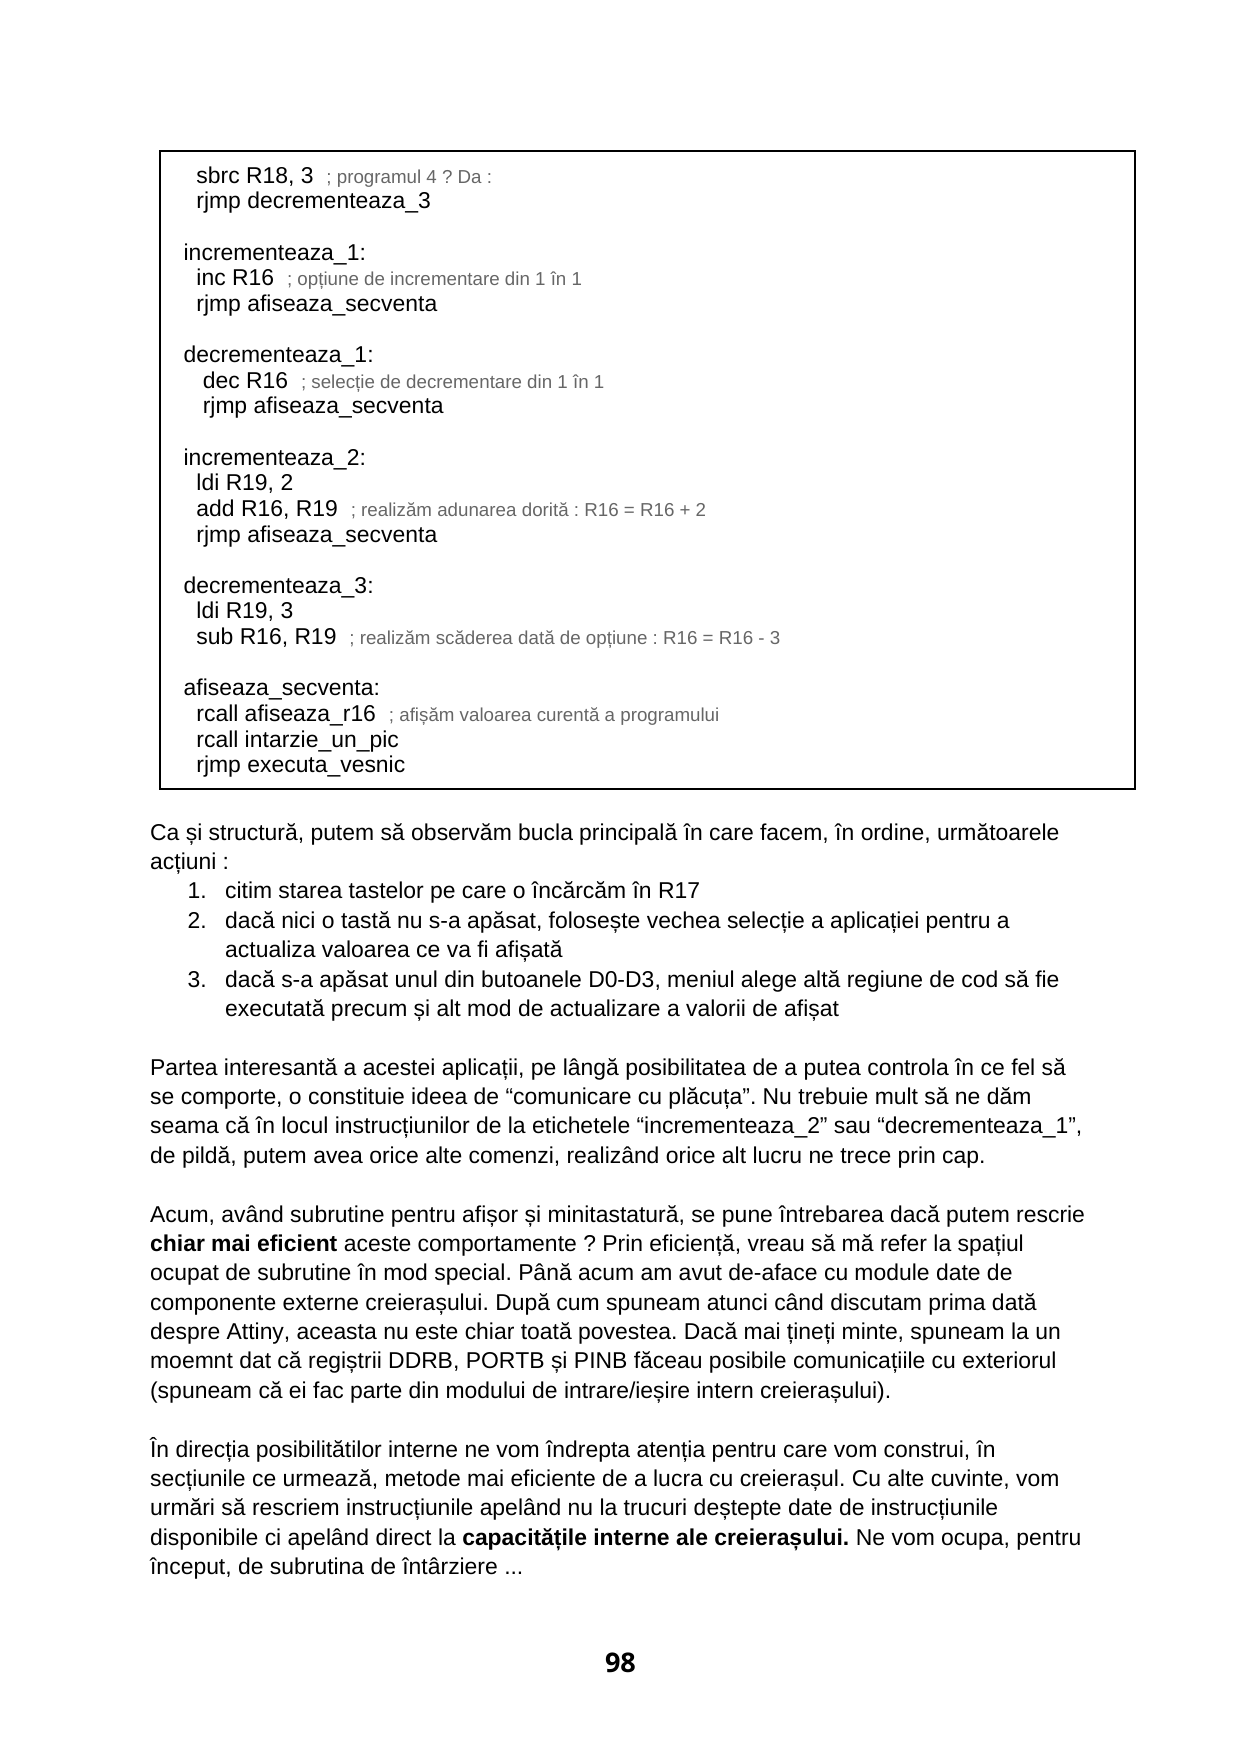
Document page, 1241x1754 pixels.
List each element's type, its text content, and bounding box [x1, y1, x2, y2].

text Ca și structură, putem să observăm bucla principală în care facem, în ordine, următoarele acțiuni : [150, 819, 1090, 874]
text Partea interesantă a acestei aplicații, pe lângă posibilitatea de a putea controla în ce fel să se comporte, o constituie ideea de “comunicare cu plăcuța”. Nu trebuie mult să ne dăm seama că în locul instrucțiunilor de la etichetele “incrementeaza_2” sau “decrementeaza_1”, de pildă, putem avea orice alte comenzi, realizând orice alt lucru ne trece prin cap. [150, 1054, 1090, 1168]
text În direcția posibilitătilor interne ne vom îndrepta atenția pentru care vom construi, în secțiunile ce urmează, metode mai eficiente de a lucra cu creierașul. Cu alte cuvinte, vom urmări să rescriem instrucțiunile apelând nu la trucuri deștepte date de instrucțiunile disponibile ci apelând direct la capacitățile interne ale creierașului. Ne vom ocupa, pentru început, de subrutina de întârziere ... [150, 1436, 1090, 1579]
list dacă s-a apăsat unul din butoanele D0-D3, meniul alege altă regiune de cod să fie executată precum și alt mod de actualizare a valorii de afișat [187, 966, 1090, 1021]
table_header sbrc R18, 3 ; programul 4 ? Da : rjmp decrementeaza_3 incrementeaza_1: inc R16 ; opțiune de incrementare din 1 în 1 rjmp afiseaza_secventa decrementeaza_1: dec R16 ; selecție de decrementare din 1 în 1 rjmp afiseaza_secventa incrementeaza_2: ldi R19, 2 add R16, R19 ; realizăm adunarea dorită : R16 = R16 + 2 rjmp afiseaza_secventa decrementeaza_3: ldi R19, 3 sub R16, R19 ; realizăm scăderea dată de opțiune : R16 = R16 - 3 afiseaza_secventa: rcall afiseaza_r16 ; afișăm valoarea curentă a programului rcall intarzie_un_pic rjmp executa_vesnic [161, 152, 1134, 788]
text Acum, având subrutine pentru afișor și minitastatură, se pune întrebarea dacă putem rescrie chiar mai eficient aceste comportamente ? Prin eficiență, vreau să mă refer la spațiul ocupat de subrutine în mod special. Până acum am avut de-aface cu module date de componente externe creierașului. După cum spuneam atunci când discutam prima dată despre Attiny, aceasta nu este chiar toată povestea. Dacă mai țineți minte, spuneam la un moemnt dat că regiștrii DDRB, PORTB și PINB făceau posibile comunicațiile cu exteriorul (spuneam că ei fac parte din modului de intrare/ieșire intern creierașului). [150, 1201, 1090, 1403]
list dacă nici o tastă nu s-a apăsat, folosește vechea selecție a aplicației pentru a actualiza valoarea ce va fi afișată [187, 907, 1090, 962]
list citim starea tastelor pe care o încărcăm în R17 [187, 878, 1090, 904]
